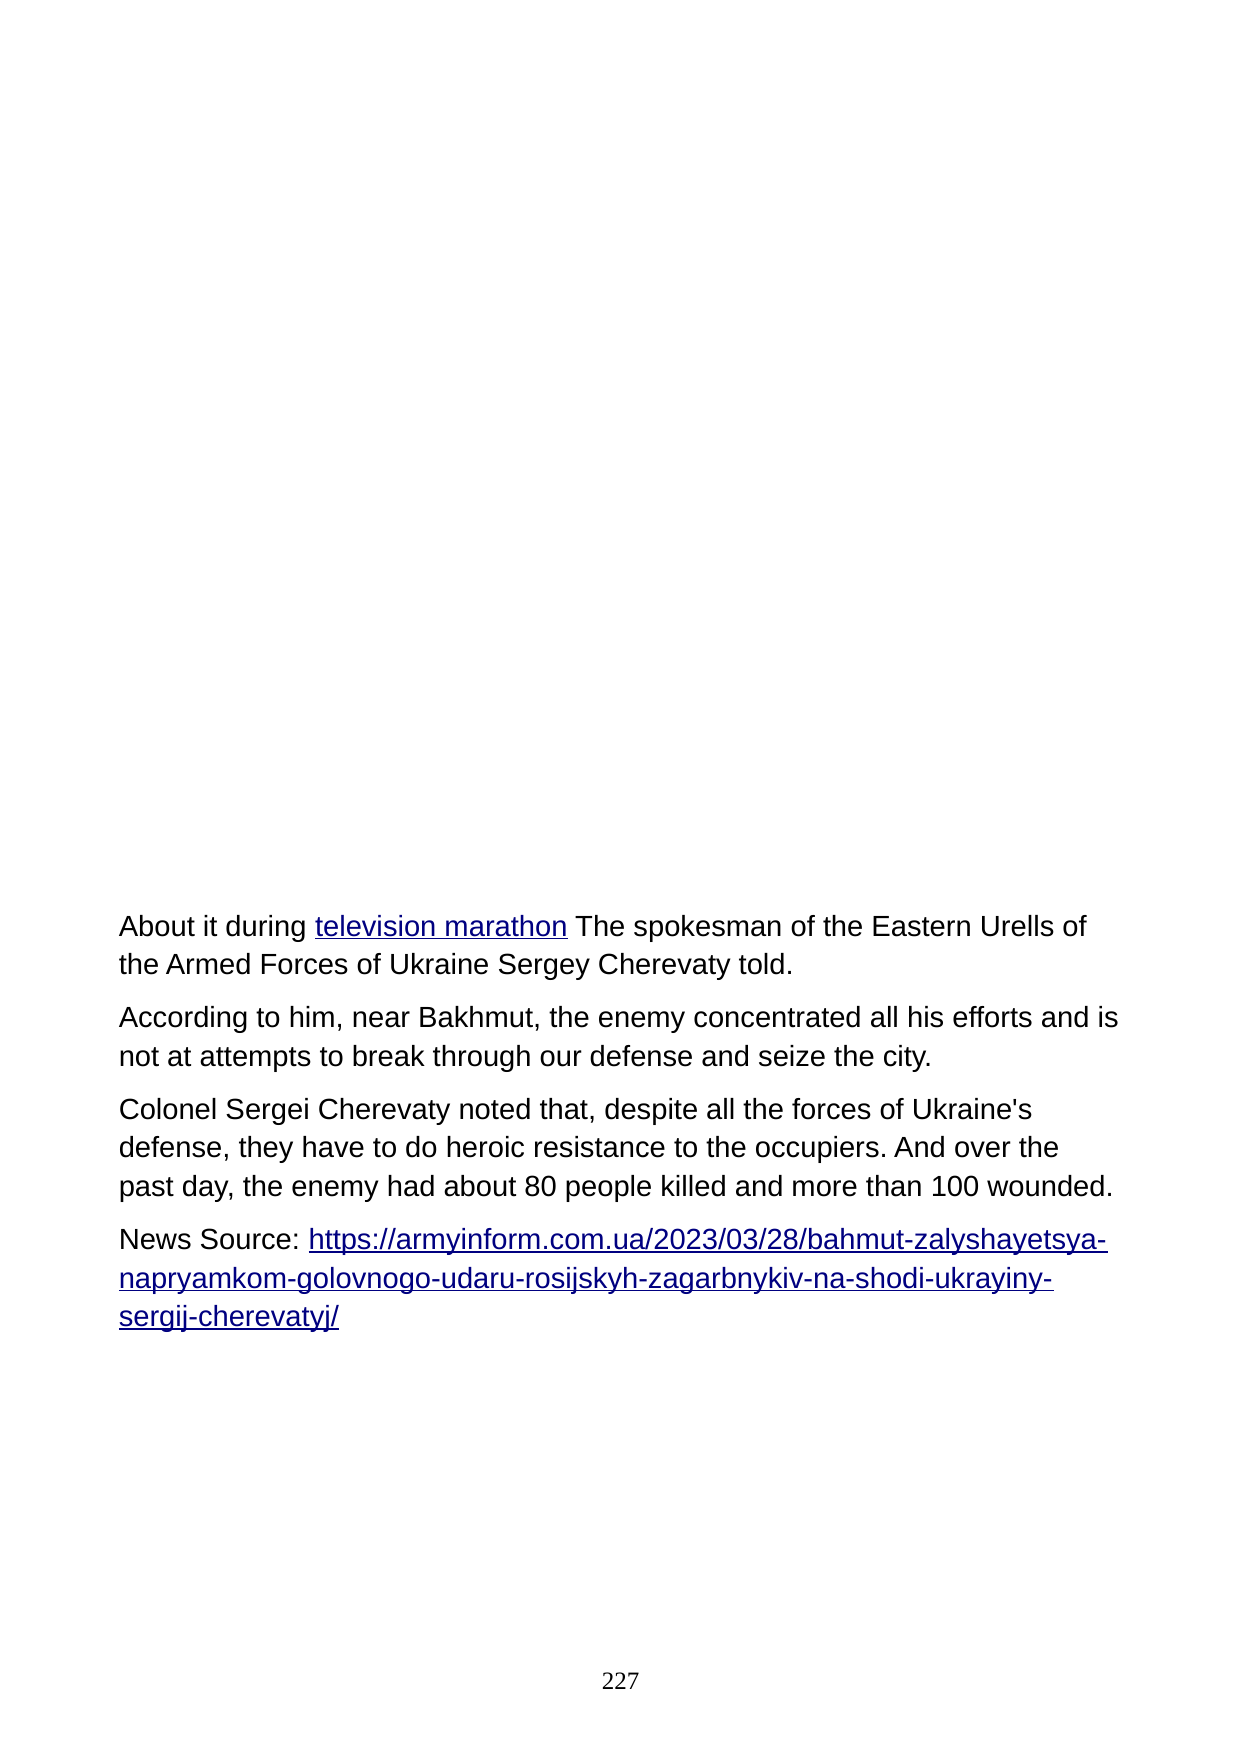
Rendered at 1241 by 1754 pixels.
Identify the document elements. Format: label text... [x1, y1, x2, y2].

text According to him, near Bakhmut, the enemy concentrated all his efforts and is not at attempts to break through our defense and seize the city. [118, 1000, 1122, 1072]
text About it during television marathon The spokesman of the Eastern Urells of the Armed Forces of Ukraine Sergey Cherevaty told. [118, 118, 1122, 981]
text Colonel Sergei Cherevaty noted that, despite all the forces of Ukraine's defense, they have to do heroic resistance to the occupiers. And over the past day, the enemy had about 80 people killed and more than 100 wounded. [118, 1092, 1122, 1202]
text News Source: https://armyinform.com.ua/2023/03/28/bahmut-zalyshayetsya-napryamkom-golovnogo-udaru-rosijskyh-zagarbnykiv-na-shodi-ukrayiny-sergij-cherevatyj/ [118, 1222, 1122, 1333]
